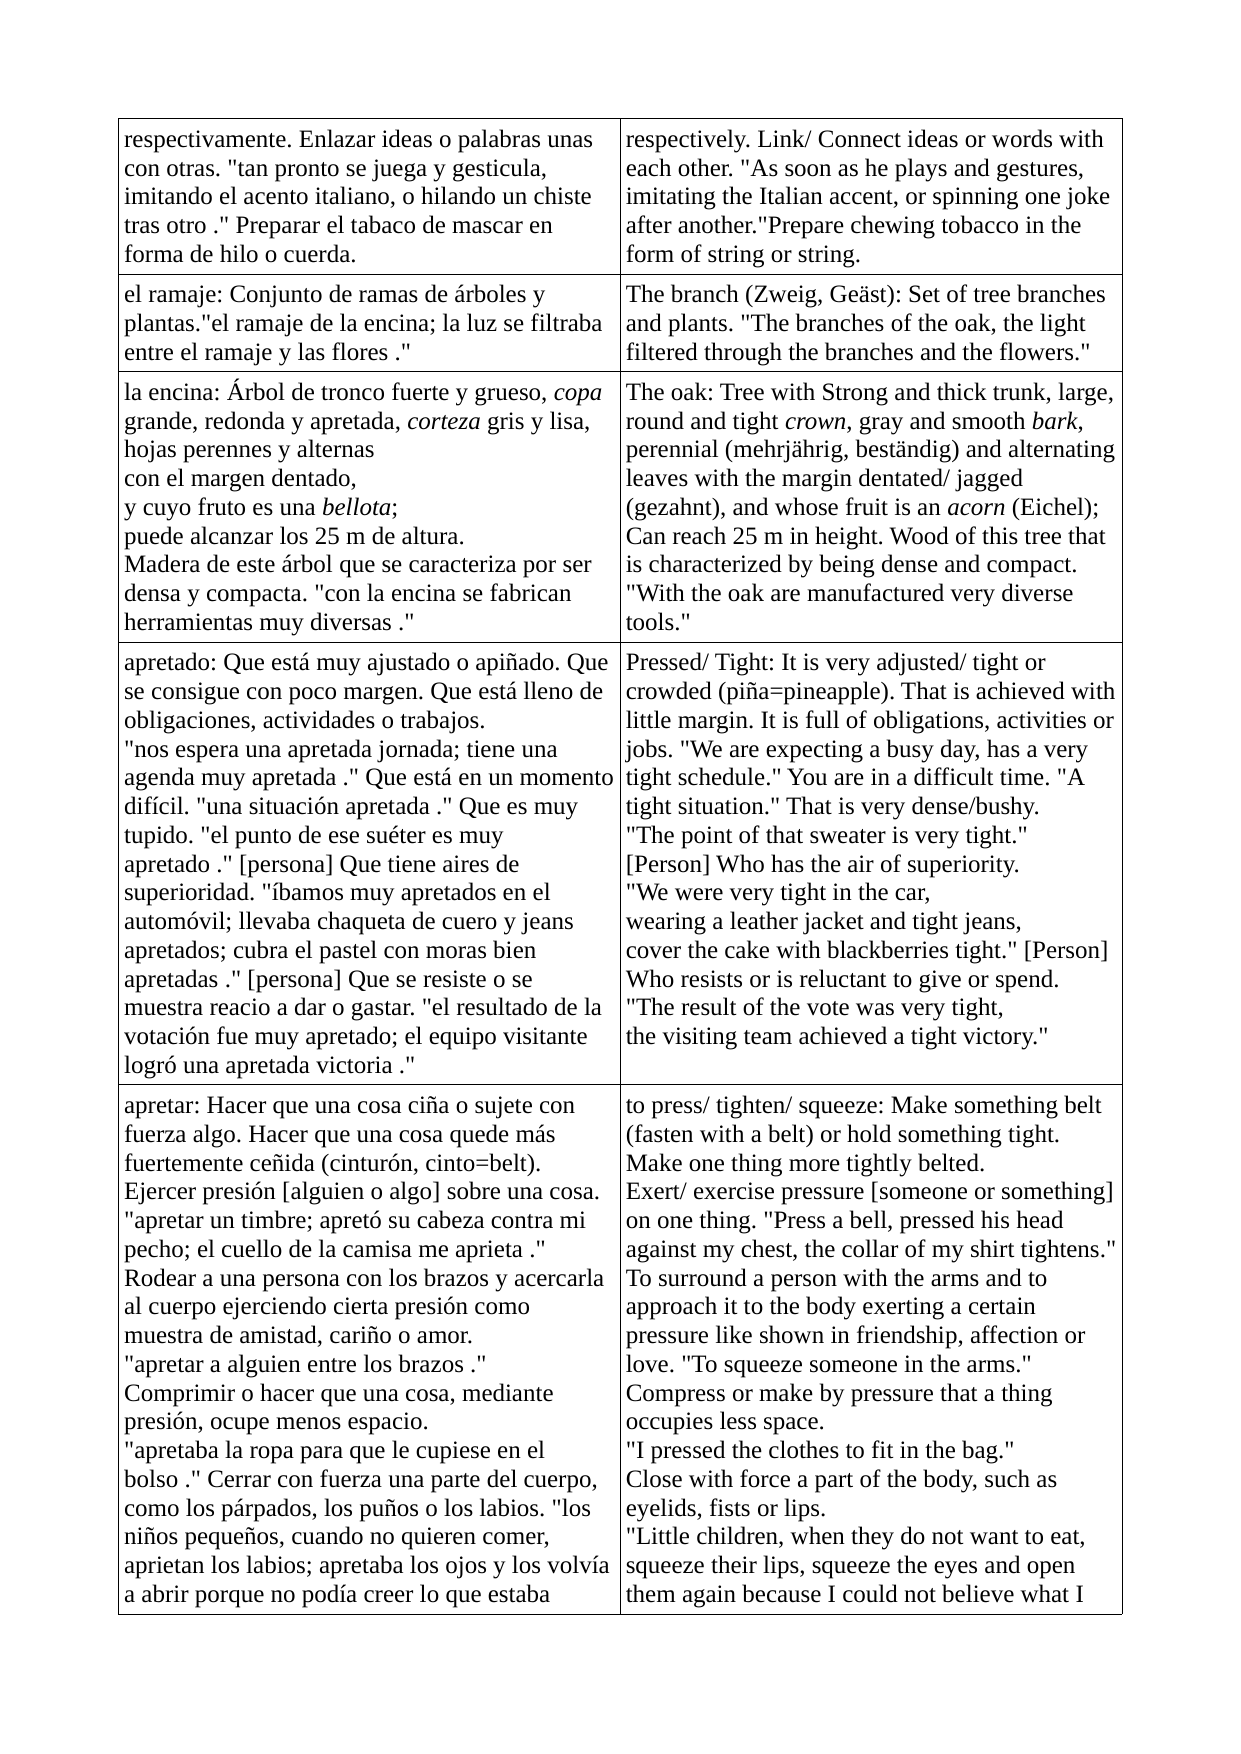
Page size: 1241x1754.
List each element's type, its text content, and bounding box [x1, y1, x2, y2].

table_cell apretar: Hacer que una cosa ciña o sujete con fuerza algo. Hacer que una cosa quede más fuertemente ceñida (cinturón, cinto=belt). Ejercer presión [alguien o algo] sobre una cosa. "apretar un timbre; apretó su cabeza contra mi pecho; el cuello de la camisa me aprieta ." Rodear a una persona con los brazos y acercarla al cuerpo ejerciendo cierta presión como muestra de amistad, cariño o amor. "apretar a alguien entre los brazos ." Comprimir o hacer que una cosa, mediante presión, ocupe menos espacio. "apretaba la ropa para que le cupiese en el bolso ." Cerrar con fuerza una parte del cuerpo, como los párpados, los puños o los labios. "los niños pequeños, cuando no quieren comer, aprietan los labios; apretaba los ojos y los volvía a abrir porque no podía creer lo que estaba [119, 1085, 620, 1613]
table_cell respectivamente. Enlazar ideas o palabras unas con otras. "tan pronto se juega y gesticula, imitando el acento italiano, o hilando un chiste tras otro ." Preparar el tabaco de mascar en forma de hilo o cuerda. [119, 119, 620, 273]
table_cell apretado: Que está muy ajustado o apiñado. Que se consigue con poco margen. Que está lleno de obligaciones, actividades o trabajos. "nos espera una apretada jornada; tiene una agenda muy apretada ." Que está en un momento difícil. "una situación apretada ." Que es muy tupido. "el punto de ese suéter es muy apretado ." [persona] Que tiene aires de superioridad. "íbamos muy apretados en el automóvil; llevaba chaqueta de cuero y jeans apretados; cubra el pastel con moras bien apretadas ." [persona] Que se resiste o se muestra reacio a dar o gastar. "el resultado de la votación fue muy apretado; el equipo visitante logró una apretada victoria ." [119, 643, 620, 1084]
table_cell Pressed/ Tight: It is very adjusted/ tight or crowded (piña=pineapple). That is achieved with little margin. It is full of obligations, activities or jobs. "We are expecting a busy day, has a very tight schedule." You are in a difficult time. "A tight situation." That is very dense/bushy. "The point of that sweater is very tight." [Person] Who has the air of superiority. "We were very tight in the car, wearing a leather jacket and tight jeans, cover the cake with blackberries tight." [Person] Who resists or is reluctant to give or spend. "The result of the vote was very tight, the visiting team achieved a tight victory." [621, 643, 1122, 1084]
table_cell The branch (Zweig, Geäst): Set of tree branches and plants. "The branches of the oak, the light filtered through the branches and the flowers." [621, 275, 1122, 371]
table_cell la encina: Árbol de tronco fuerte y grueso, copa grande, redonda y apretada, corteza gris y lisa, hojas perennes y alternas con el margen dentado, y cuyo fruto es una bellota; puede alcanzar los 25 m de altura. Madera de este árbol que se caracteriza por ser densa y compacta. "con la encina se fabrican herramientas muy diversas ." [119, 372, 620, 642]
table_cell el ramaje: Conjunto de ramas de árboles y plantas."el ramaje de la encina; la luz se filtraba entre el ramaje y las flores ." [119, 275, 620, 371]
table_cell to press/ tighten/ squeeze: Make something belt (fasten with a belt) or hold something tight. Make one thing more tightly belted. Exert/ exercise pressure [someone or something] on one thing. "Press a bell, pressed his head against my chest, the collar of my shirt tightens." To surround a person with the arms and to approach it to the body exerting a certain pressure like shown in friendship, affection or love. "To squeeze someone in the arms." Compress or make by pressure that a thing occupies less space. "I pressed the clothes to fit in the bag." Close with force a part of the body, such as eyelids, fists or lips. "Little children, when they do not want to eat, squeeze their lips, squeeze the eyes and open them again because I could not believe what I [621, 1085, 1122, 1613]
table_cell respectively. Link/ Connect ideas or words with each other. "As soon as he plays and gestures, imitating the Italian accent, or spinning one joke after another."Prepare chewing tobacco in the form of string or string. [621, 119, 1122, 273]
table_cell The oak: Tree with Strong and thick trunk, large, round and tight crown, gray and smooth bark, perennial (mehrjährig, beständig) and alternating leaves with the margin dentated/ jagged (gezahnt), and whose fruit is an acorn (Eichel); Can reach 25 m in height. Wood of this tree that is characterized by being dense and compact. "With the oak are manufactured very diverse tools." [621, 372, 1122, 642]
